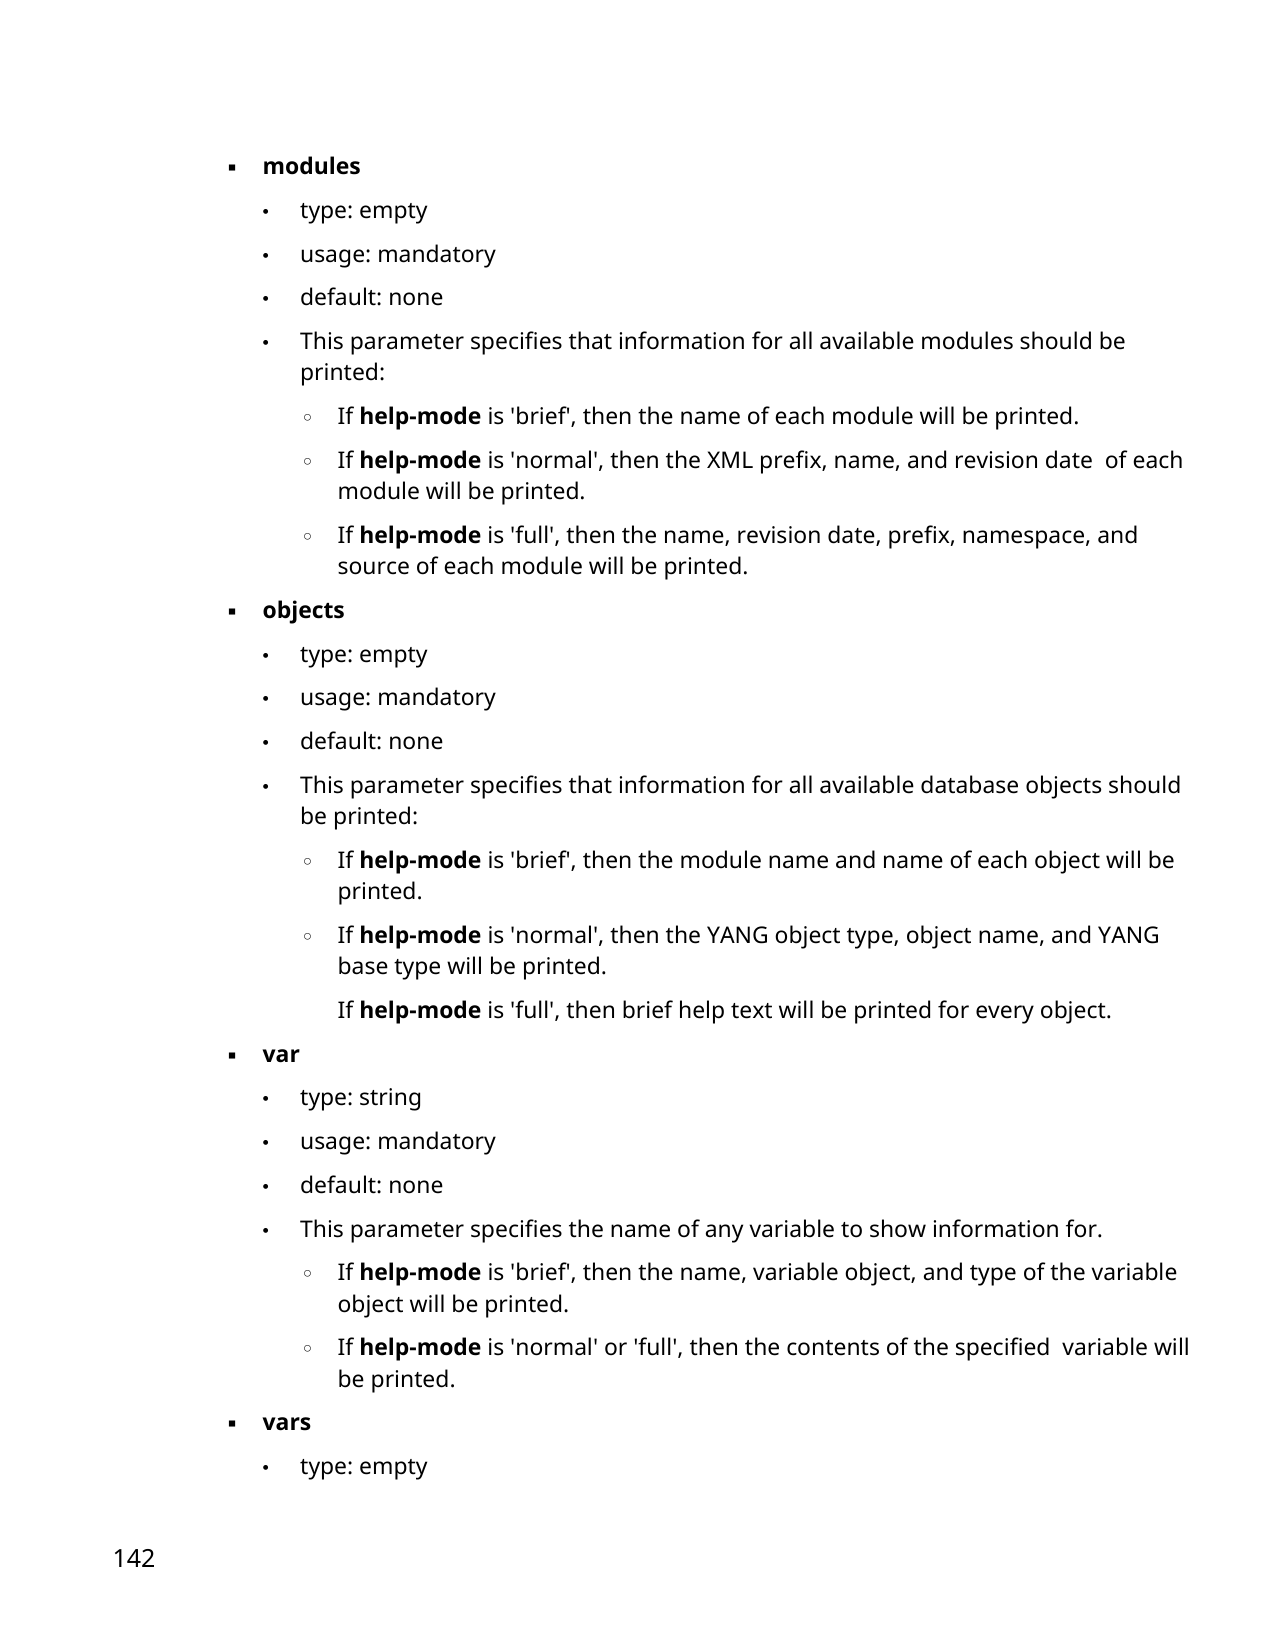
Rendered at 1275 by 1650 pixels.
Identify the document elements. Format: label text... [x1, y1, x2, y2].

list objects [225, 594, 1200, 625]
list vars [225, 1406, 1200, 1437]
list default: none [262, 1169, 1200, 1200]
list type: string [262, 1081, 1200, 1112]
list If help-mode is 'normal', then the XML prefix, name, and revision date of each module will be printed. [300, 444, 1200, 506]
list var [225, 1037, 1200, 1069]
list type: empty [262, 1450, 1200, 1481]
list If help-mode is 'full', then brief help text will be printed for every object. [300, 994, 1200, 1025]
list default: none [262, 281, 1200, 312]
list modules [225, 150, 1200, 181]
list If help-mode is 'brief', then the name, variable object, and type of the variable object will be printed. [300, 1256, 1200, 1319]
list usage: mandatory [262, 237, 1200, 269]
list If help-mode is 'brief', then the name of each module will be printed. [300, 400, 1200, 431]
list If help-mode is 'brief', then the module name and name of each object will be printed. [300, 844, 1200, 906]
list If help-mode is 'full', then the name, revision date, prefix, namespace, and source of each module will be printed. [300, 519, 1200, 581]
list usage: mandatory [262, 1125, 1200, 1156]
list If help-mode is 'normal', then the YANG object type, object name, and YANG base type will be printed. [300, 919, 1200, 981]
list This parameter specifies the name of any variable to show information for. [262, 1212, 1200, 1244]
list If help-mode is 'normal' or 'full', then the contents of the specified variable will be printed. [300, 1331, 1200, 1394]
list type: empty [262, 637, 1200, 669]
list This parameter specifies that information for all available modules should be printed: [262, 325, 1200, 387]
list default: none [262, 725, 1200, 756]
list usage: mandatory [262, 681, 1200, 712]
list This parameter specifies that information for all available database objects should be printed: [262, 769, 1200, 831]
list type: empty [262, 194, 1200, 225]
